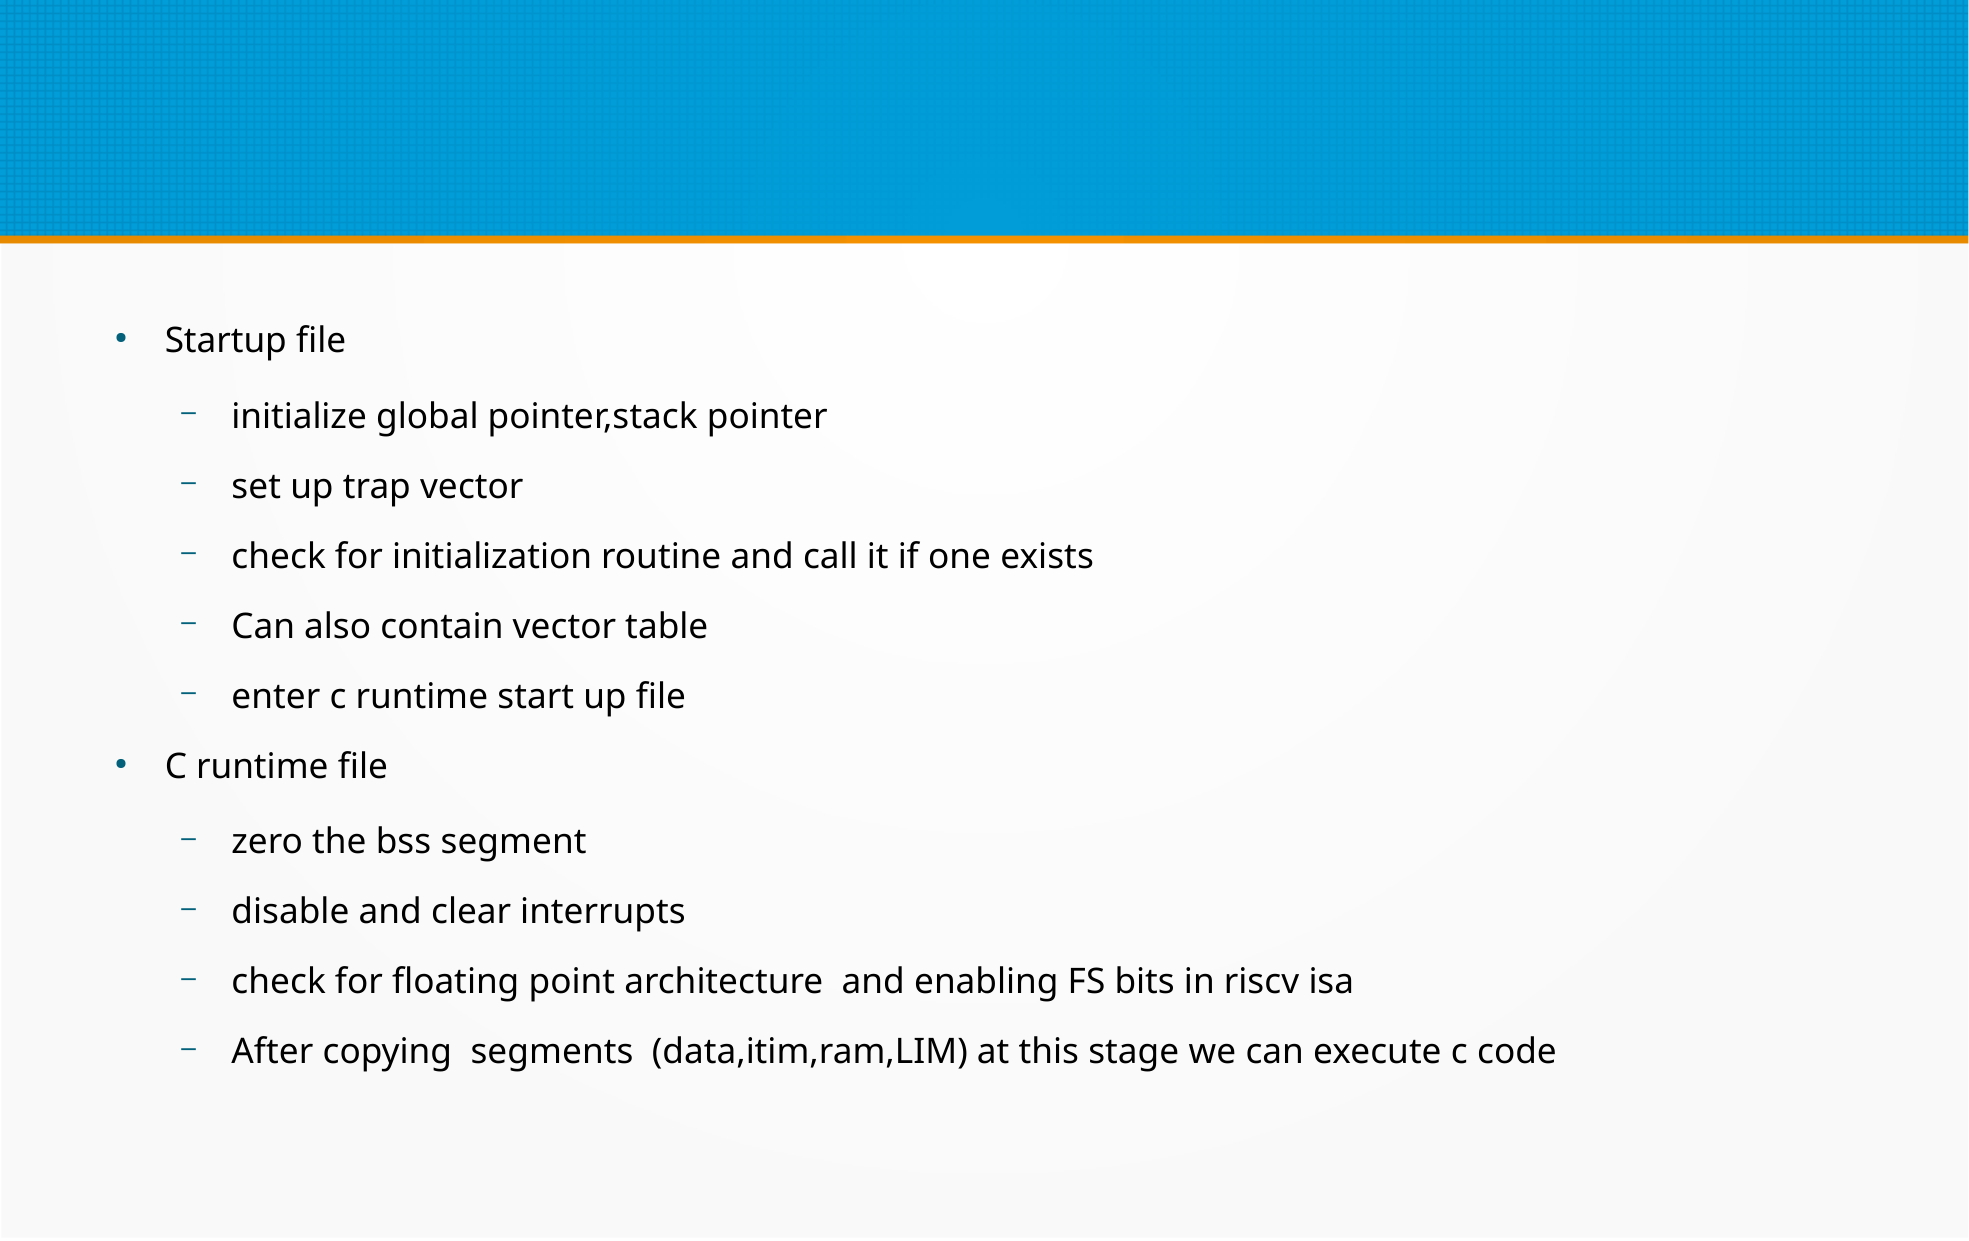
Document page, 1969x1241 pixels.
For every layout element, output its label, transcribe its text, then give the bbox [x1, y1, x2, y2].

list Startup file initialize global pointer,stack pointer set up trap vector check for initialization routine and call it if one exists Can also contain vector table enter c runtime start up file C runtime file zero the bss segment disable and clear interrupts check for floating point architecture and enabling FS bits in riscv isa After copying segments (data,itim,ram,LIM) at this stage we can execute c code [98, 315, 1861, 1081]
picture [0, 236, 1969, 1241]
